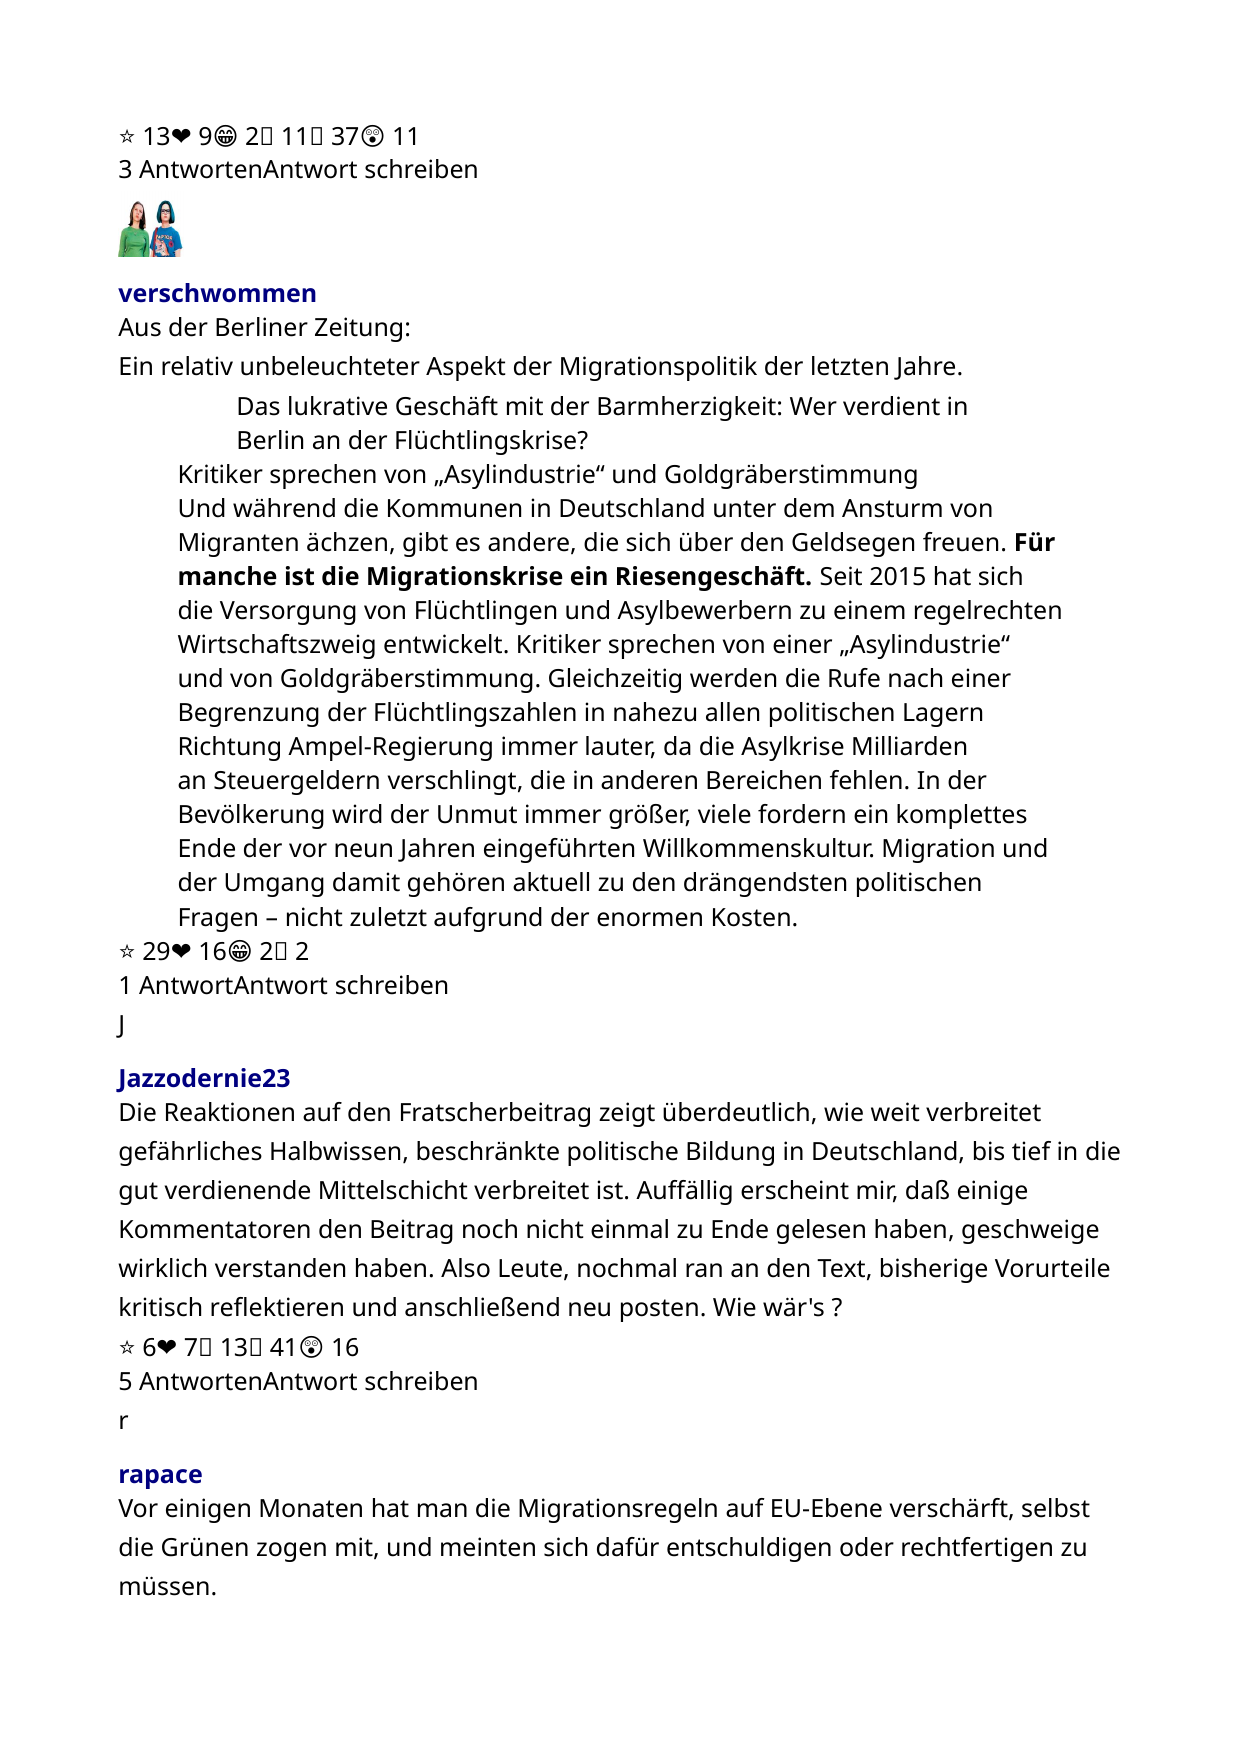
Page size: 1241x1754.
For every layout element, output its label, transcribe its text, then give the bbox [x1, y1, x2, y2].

text 1 AntwortAntwort schreiben [118, 967, 1122, 1001]
text Und während die Kommunen in Deutschland unter dem Ansturm von Migranten ächzen, gibt es andere, die sich über den Geldsegen freuen. Für manche ist die Migrationskrise ein Riesengeschäft. Seit 2015 hat sich die Versorgung von Flüchtlingen und Asylbewerbern zu einem regelrechten Wirtschaftszweig entwickelt. Kritiker sprechen von einer „Asylindustrie“ und von Goldgräberstimmung. Gleichzeitig werden die Rufe nach einer Begrenzung der Flüchtlingszahlen in nahezu allen politischen Lagern Richtung Ampel-Regierung immer lauter, da die Asylkrise Milliarden an Steuergeldern verschlingt, die in anderen Bereichen fehlen. In der Bevölkerung wird der Unmut immer größer, viele fordern ein komplettes Ende der vor neun Jahren eingeführten Willkommenskultur. Migration und der Umgang damit gehören aktuell zu den drängendsten politischen Fragen – nicht zuletzt aufgrund der enormen Kosten. [177, 490, 1063, 933]
text 5 AntwortenAntwort schreiben [118, 1363, 1122, 1397]
text Die Reaktionen auf den Fratscherbeitrag zeigt überdeutlich, wie weit verbreitet gefährliches Halbwissen, beschränkte politische Bildung in Deutschland, bis tief in die gut verdienende Mittelschicht verbreitet ist. Auffällig erscheint mir, daß einige Kommentatoren den Beitrag noch nicht einmal zu Ende gelesen haben, geschweige wirklich verstanden haben. Also Leute, nochmal ran an den Text, bisherige Vorurteile kritisch reflektieren und anschließend neu posten. Wie wär's ? [118, 1094, 1122, 1324]
text Aus der Berliner Zeitung: [118, 310, 1122, 344]
text ⭐️ 6❤️ 7🙁 13🤨 41😲 16 [118, 1329, 1122, 1363]
subtitle Jazzodernie23 [118, 1060, 1122, 1094]
text Kritiker sprechen von „Asylindustrie“ und Goldgräberstimmung [177, 456, 1063, 490]
text Das lukrative Geschäft mit der Barmherzigkeit: Wer verdient in Berlin an der Flüchtlingskrise? [236, 388, 1004, 456]
text ⭐️ 13❤️ 9😁 2🙁 11🤨 37😲 11 [118, 118, 1122, 152]
subtitle rapace [118, 1456, 1122, 1490]
text Ein relativ unbeleuchteter Aspekt der Migrationspolitik der letzten Jahre. [118, 349, 1122, 383]
subtitle verschwommen [118, 276, 1122, 310]
text ⭐️ 29❤️ 16😁 2🤨 2 [118, 933, 1122, 967]
picture [118, 191, 184, 257]
text Vor einigen Monaten hat man die Migrationsregeln auf EU-Ebene verschärft, selbst die Grünen zogen mit, und meinten sich dafür entschuldigen oder rechtfertigen zu müssen. [118, 1490, 1122, 1603]
text 3 AntwortenAntwort schreiben [118, 152, 1122, 186]
text r [118, 1402, 1122, 1437]
text J [118, 1006, 1122, 1041]
